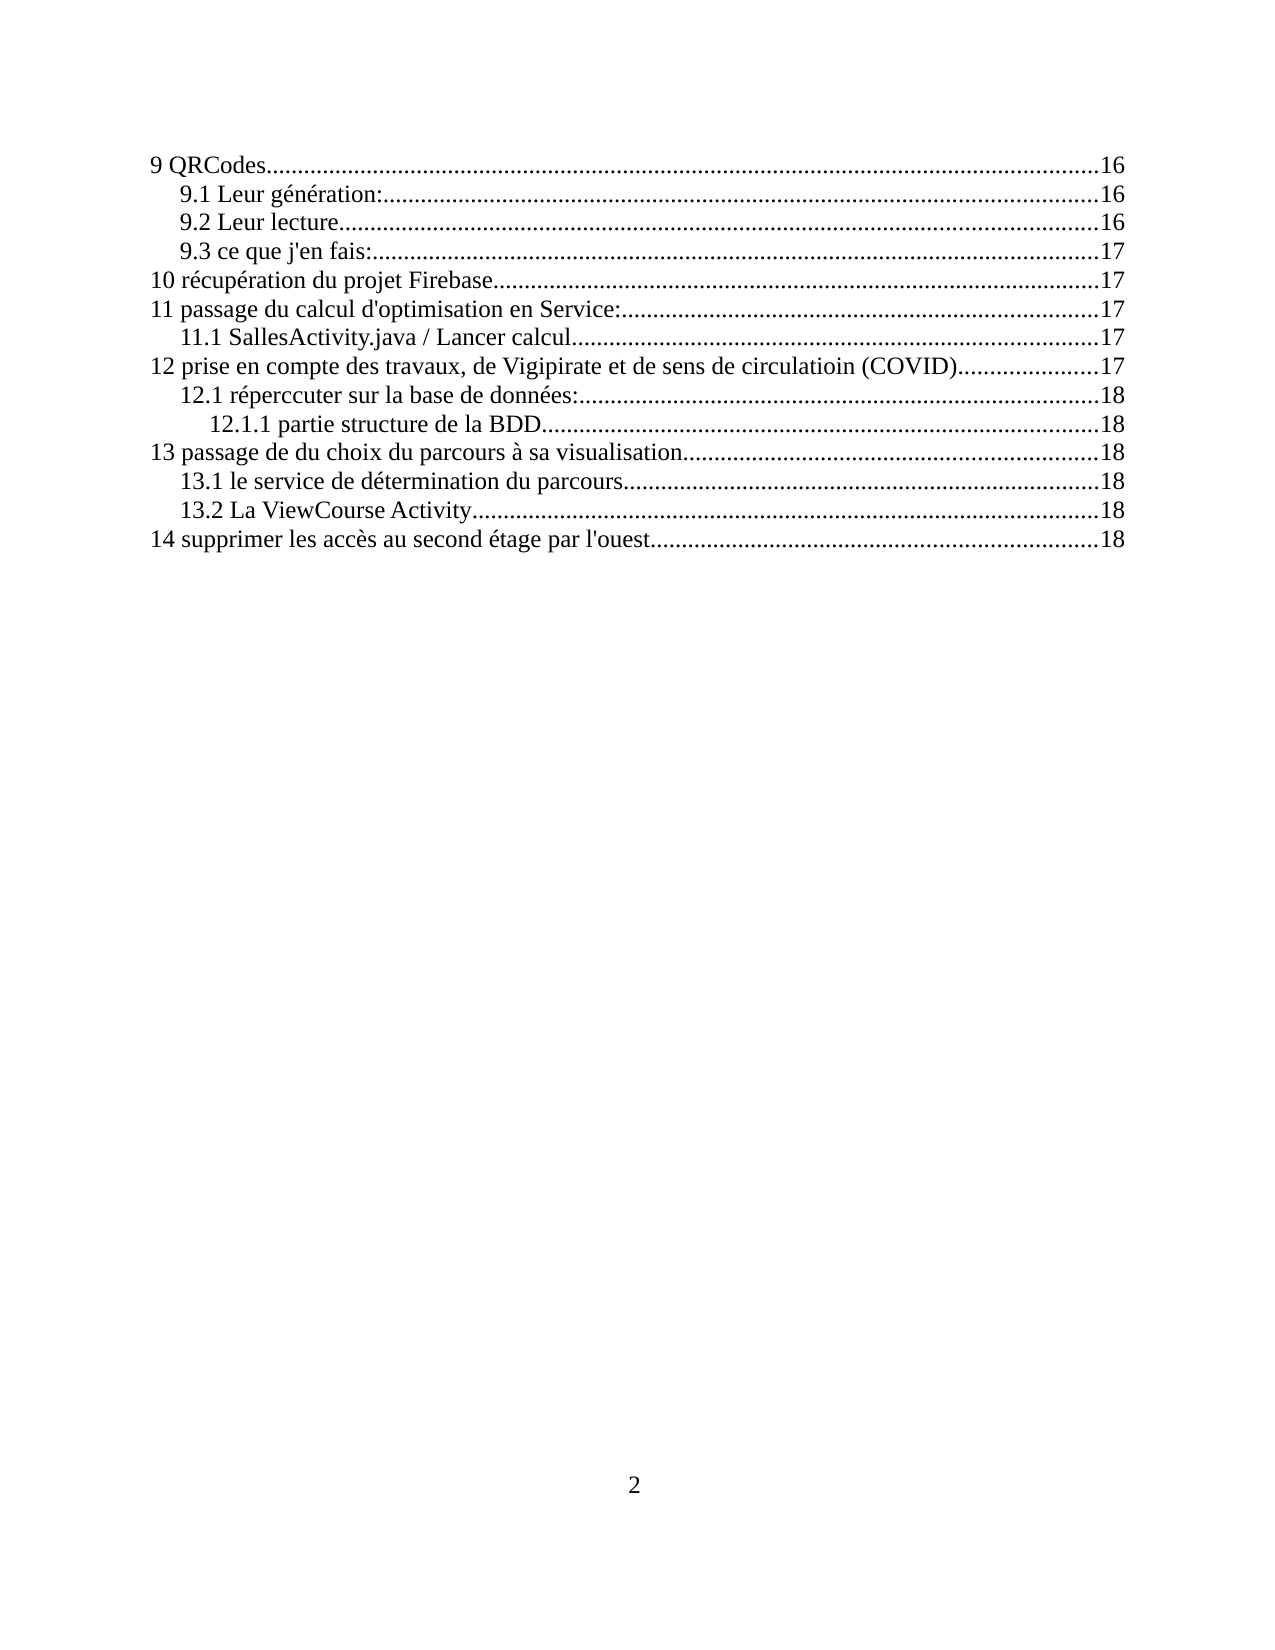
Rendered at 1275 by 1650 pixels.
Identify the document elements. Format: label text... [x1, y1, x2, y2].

text 13.2 La ViewCourse Activity 18 [179, 495, 1125, 524]
text 11 passage du calcul d'optimisation en Service: 17 [150, 294, 1125, 322]
text 9.2 Leur lecture 16 [179, 207, 1125, 236]
text 11.1 SallesActivity.java / Lancer calcul 17 [179, 322, 1125, 351]
text 9.1 Leur génération: 16 [179, 179, 1125, 207]
text 12 prise en compte des travaux, de Vigipirate et de sens de circulatioin (COVID) 17 [150, 351, 1125, 380]
text 12.1 réperccuter sur la base de données: 18 [179, 380, 1125, 409]
text 12.1.1 partie structure de la BDD 18 [209, 409, 1125, 437]
text 9 QRCodes 16 [150, 150, 1125, 179]
text 10 récupération du projet Firebase 17 [150, 265, 1125, 294]
text 13 passage de du choix du parcours à sa visualisation 18 [150, 437, 1125, 466]
text 13.1 le service de détermination du parcours 18 [179, 466, 1125, 495]
text 9.3 ce que j'en fais: 17 [179, 236, 1125, 265]
text 14 supprimer les accès au second étage par l'ouest 18 [150, 524, 1125, 552]
